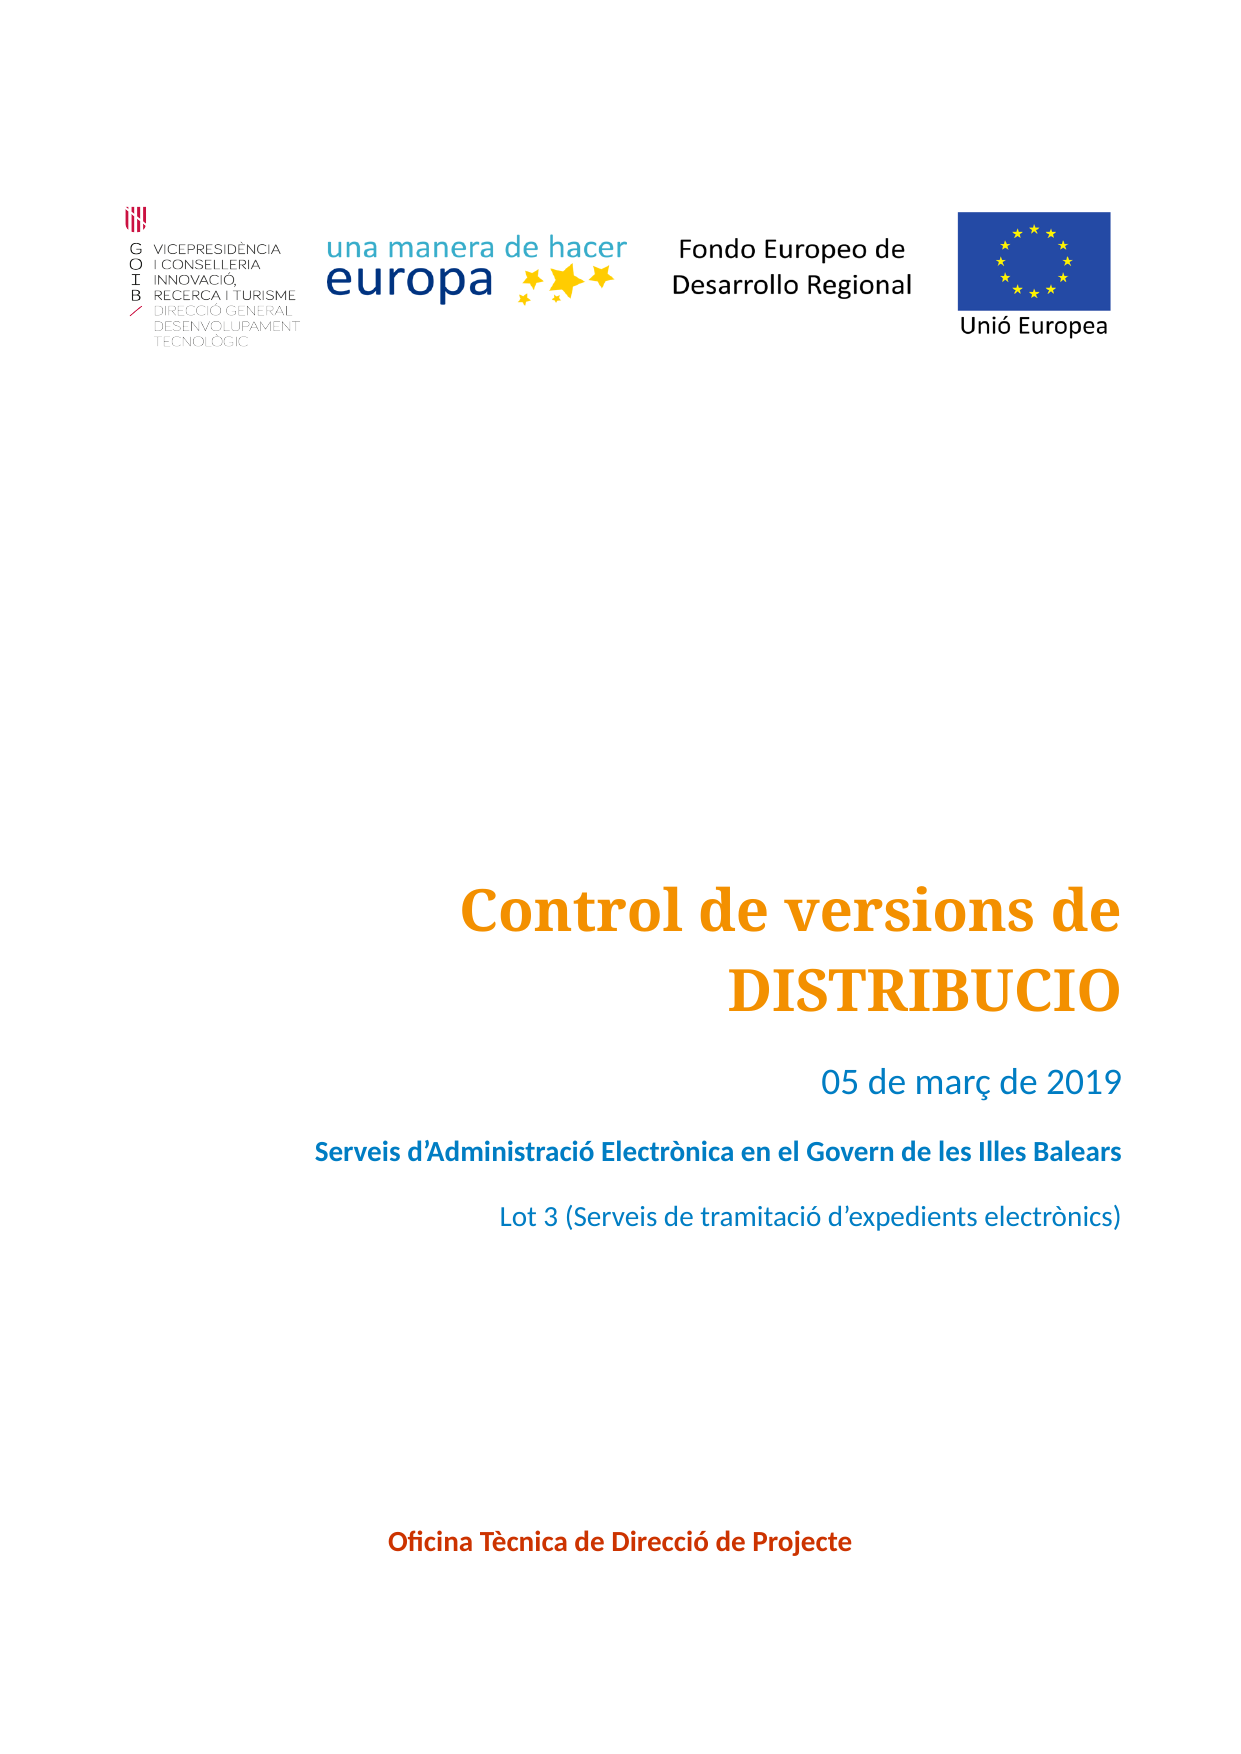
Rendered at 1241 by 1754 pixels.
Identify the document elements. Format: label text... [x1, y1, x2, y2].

text 05 de març de 2019 [118, 1058, 1122, 1103]
picture [321, 202, 1122, 352]
text Control de versions de DISTRIBUCIO [118, 869, 1122, 1028]
text Serveis d’Administració Electrònica en el Govern de les Illes Balears [118, 1133, 1122, 1168]
picture [118, 202, 308, 351]
text Oficina Tècnica de Direcció de Projecte [118, 1523, 1122, 1559]
text Lot 3 (Serveis de tramitació d’expedients electrònics) [118, 1198, 1122, 1234]
